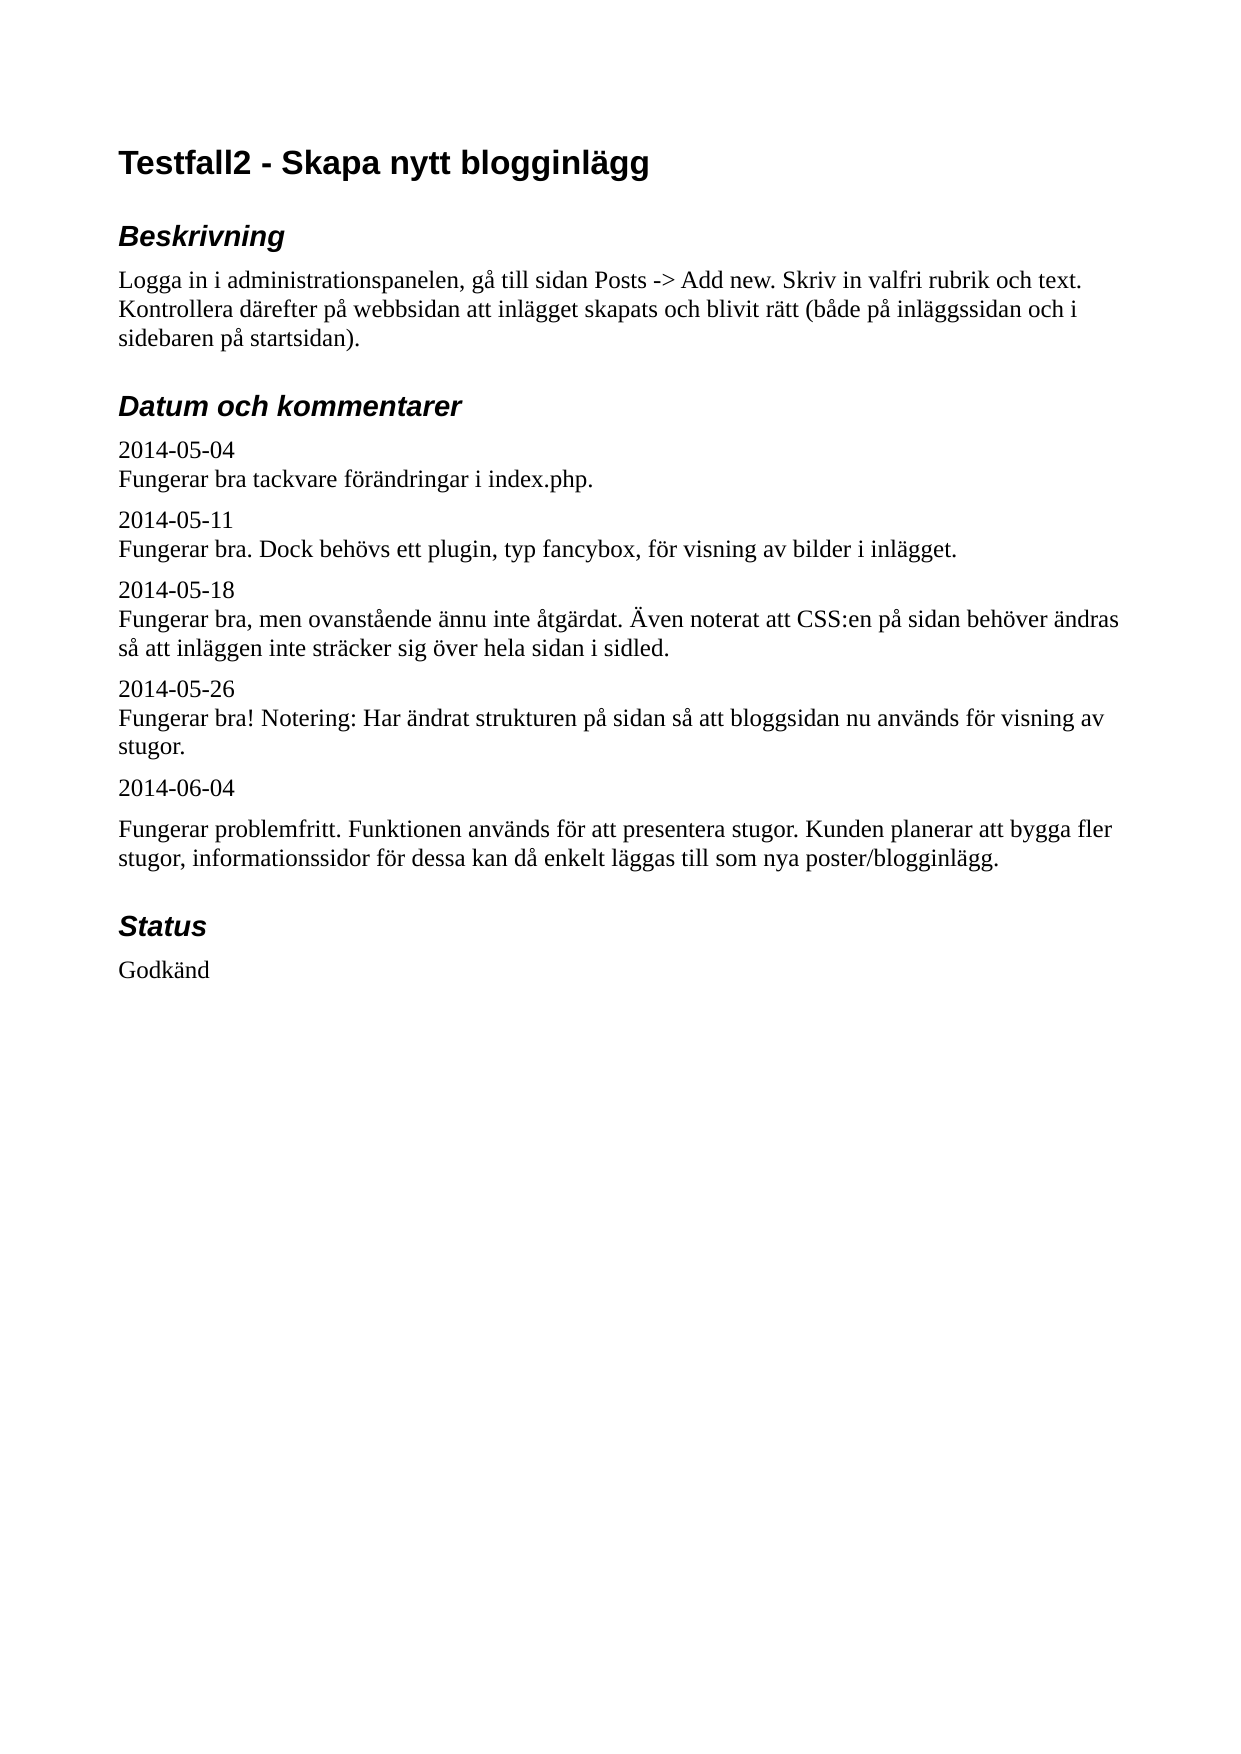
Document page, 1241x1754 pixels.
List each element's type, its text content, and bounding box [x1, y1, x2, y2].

subtitle Datum och kommentarer [118, 389, 1122, 423]
text Godkänd [118, 955, 1122, 984]
text 2014-05-18 Fungerar bra, men ovanstående ännu inte åtgärdat. Även noterat att CSS:en på sidan behöver ändras så att inläggen inte sträcker sig över hela sidan i sidled. [118, 575, 1122, 661]
text Logga in i administrationspanelen, gå till sidan Posts -> Add new. Skriv in valfri rubrik och text. Kontrollera därefter på webbsidan att inlägget skapats och blivit rätt (både på inläggssidan och i sidebaren på startsidan). [118, 265, 1122, 352]
text Fungerar problemfritt. Funktionen används för att presentera stugor. Kunden planerar att bygga fler stugor, informationssidor för dessa kan då enkelt läggas till som nya poster/blogginlägg. [118, 814, 1122, 871]
text 2014-06-04 [118, 773, 1122, 801]
text 2014-05-26 Fungerar bra! Notering: Har ändrat strukturen på sidan så att bloggsidan nu används för visning av stugor. [118, 674, 1122, 760]
subtitle Testfall2 - Skapa nytt blogginlägg [118, 143, 1122, 182]
text 2014-05-04 Fungerar bra tackvare förändringar i index.php. [118, 435, 1122, 493]
subtitle Status [118, 909, 1122, 942]
subtitle Beskrivning [118, 219, 1122, 253]
text 2014-05-11 Fungerar bra. Dock behövs ett plugin, typ fancybox, för visning av bilder i inlägget. [118, 505, 1122, 563]
